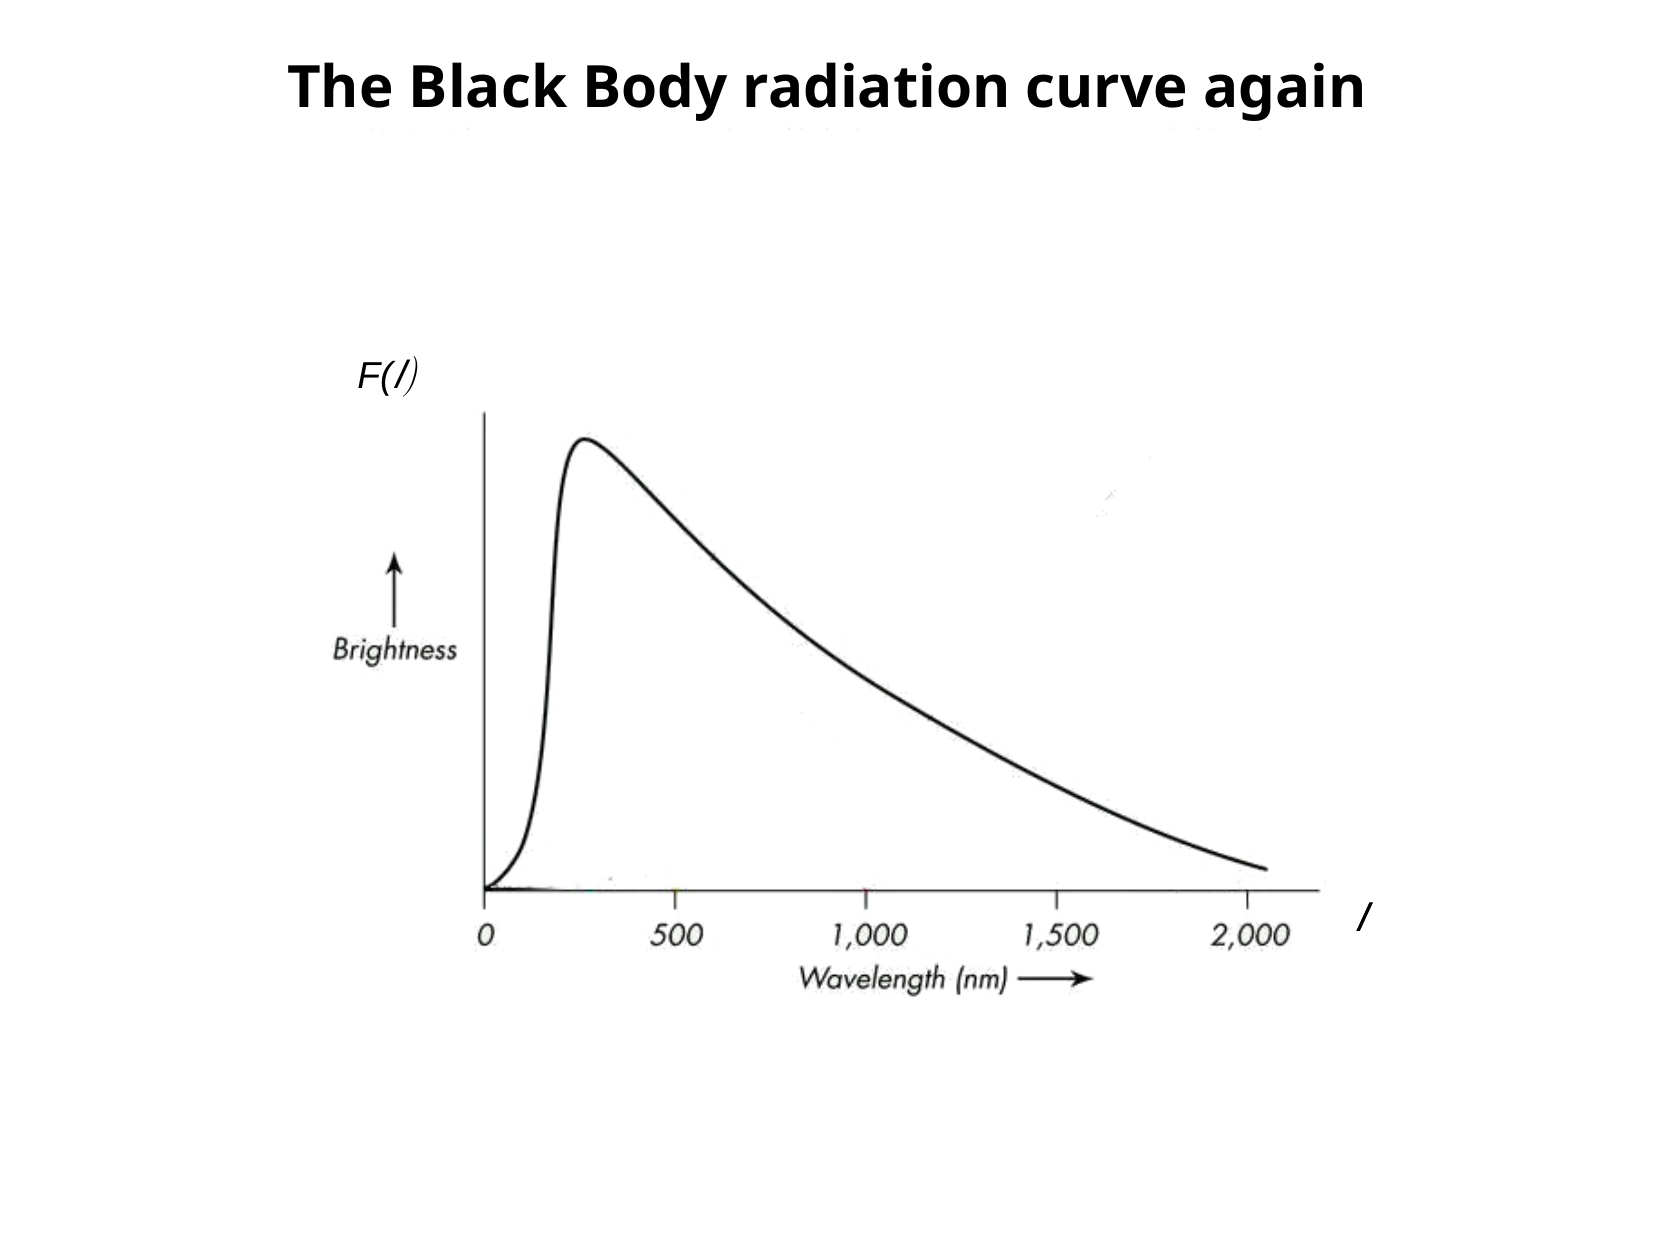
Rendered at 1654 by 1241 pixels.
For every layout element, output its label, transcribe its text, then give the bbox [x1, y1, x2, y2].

picture [225, 121, 1399, 1013]
text_box The Black Body radiation curve again [0, 37, 1654, 121]
text_box F(l) [342, 346, 578, 441]
text_box l [1340, 897, 1576, 988]
